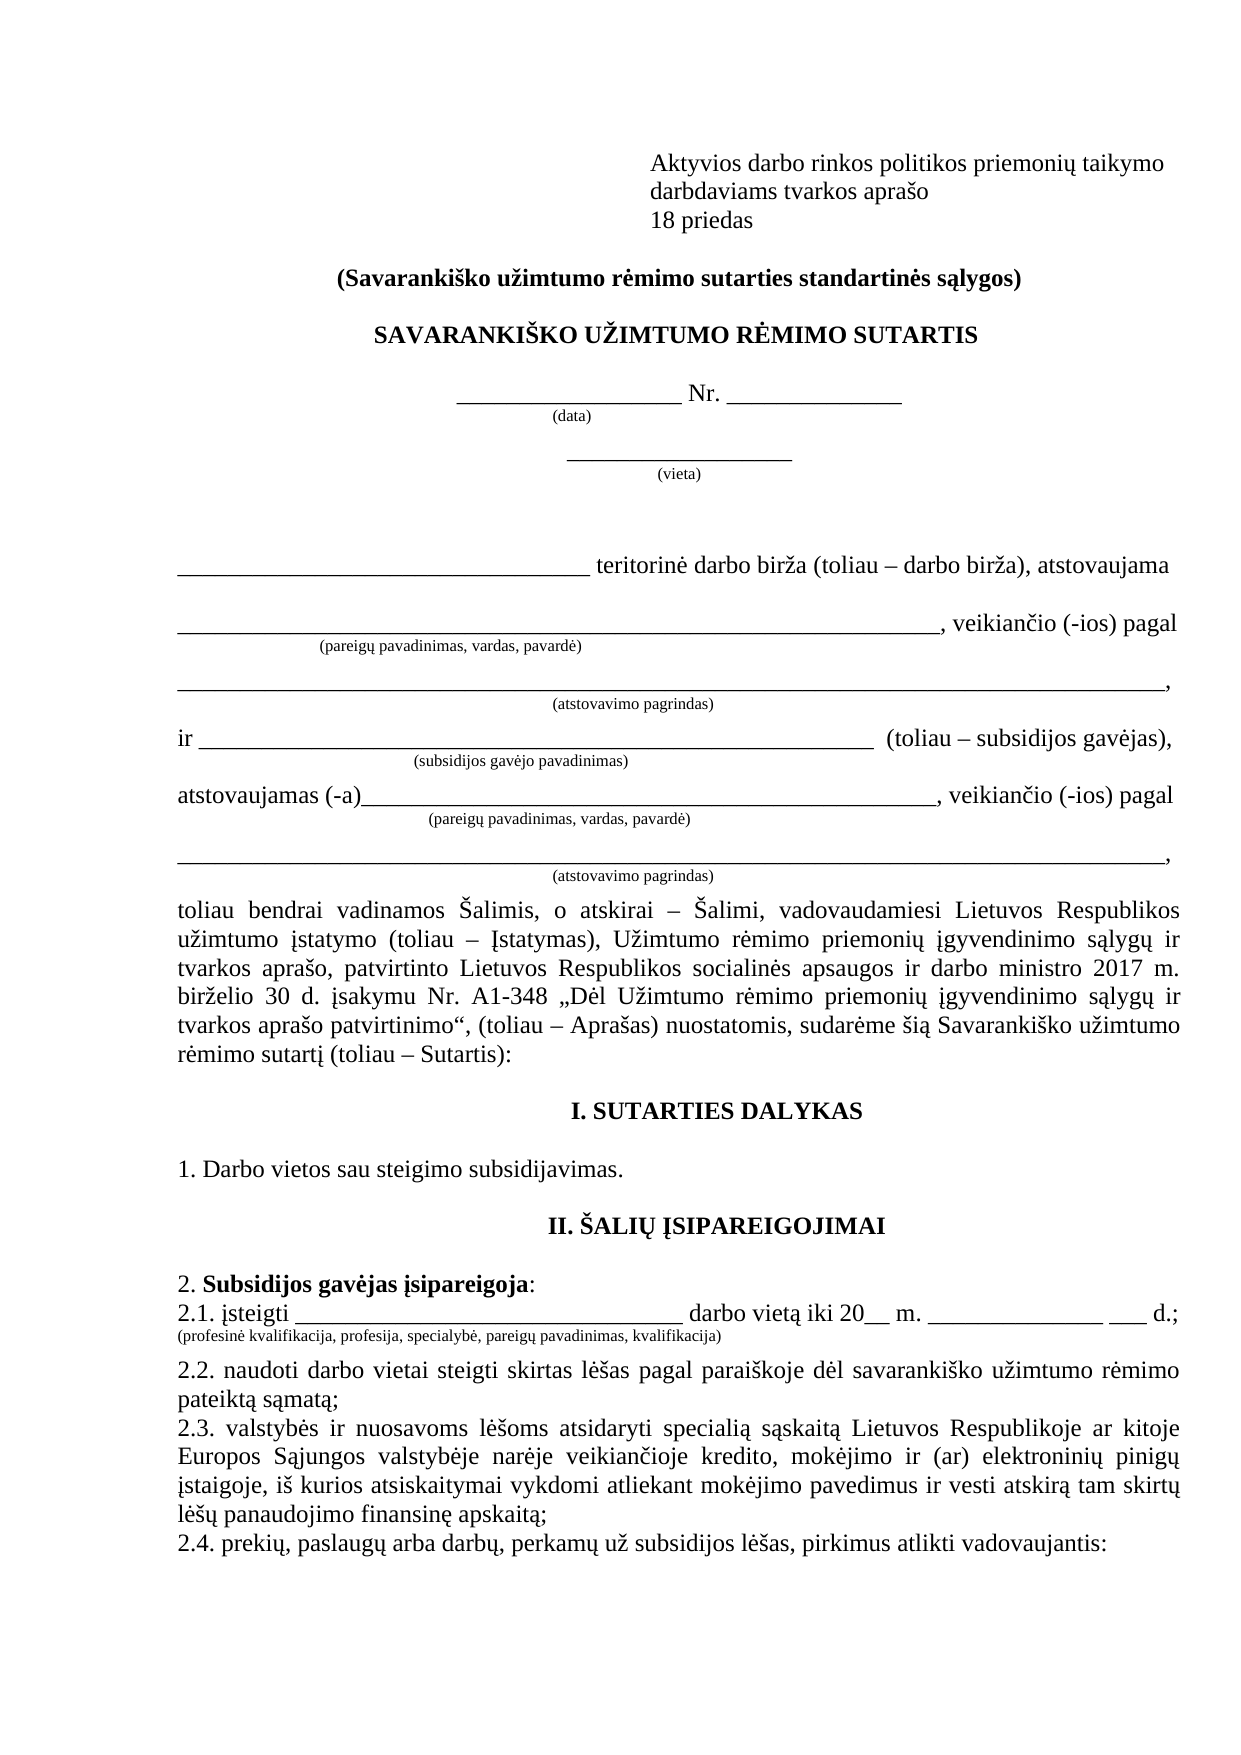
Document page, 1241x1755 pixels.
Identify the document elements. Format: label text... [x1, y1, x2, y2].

text (vieta) [177, 464, 1181, 493]
text 2.4. prekių, paslaugų arba darbų, perkamų už subsidijos lėšas, pirkimus atlikti vadovaujantis: [177, 1528, 1181, 1556]
text (data) [477, 406, 1181, 435]
text toliau bendrai vadinamos Šalimis, o atskirai – Šalimi, vadovaudamiesi Lietuvos Respublikos užimtumo įstatymo (toliau – Įstatymas), Užimtumo rėmimo priemonių įgyvendinimo sąlygų ir tvarkos aprašo, patvirtinto Lietuvos Respublikos socialinės apsaugos ir darbo ministro 2017 m. birželio 30 d. įsakymu Nr. A1-348 „Dėl Užimtumo rėmimo priemonių įgyvendinimo sąlygų ir tvarkos aprašo patvirtinimo“, (toliau – Aprašas) nuostatomis, sudarėme šią Savarankiško užimtumo rėmimo sutartį (toliau – Sutartis): [177, 895, 1181, 1068]
text 2.2. naudoti darbo vietai steigti skirtas lėšas pagal paraiškoje dėl savarankiško užimtumo rėmimo pateiktą sąmatą; [177, 1355, 1181, 1413]
text (atstovavimo pagrindas) [477, 866, 1181, 895]
text II. ŠALIŲ ĮSIPAREIGOJIMAI [177, 1211, 1181, 1240]
text (Savarankiško užimtumo rėmimo sutarties standartinės sąlygos) [177, 263, 1181, 291]
text Aktyvios darbo rinkos politikos priemonių taikymo [650, 148, 1181, 176]
text _______________________________________________________________________________, [177, 838, 1181, 866]
text _______________________________________________________________________________, [177, 665, 1181, 694]
text I. SUTARTIES DALYKAS [177, 1096, 1181, 1125]
text (profesinė kvalifikacija, profesija, specialybė, pareigų pavadinimas, kvalifikacija) [177, 1326, 1181, 1355]
text 2.3. valstybės ir nuosavoms lėšoms atsidaryti specialią sąskaitą Lietuvos Respublikoje ar kitoje Europos Sąjungos valstybėje narėje veikiančioje kredito, mokėjimo ir (ar) elektroninių pinigų įstaigoje, iš kurios atsiskaitymai vykdomi atliekant mokėjimo pavedimus ir vesti atskirą tam skirtų lėšų panaudojimo finansinę apskaitą; [177, 1413, 1181, 1528]
text 2. Subsidijos gavėjas įsipareigoja: [177, 1269, 1181, 1298]
text 18 priedas [575, 205, 1181, 234]
text _____________________________________________________________, veikiančio (-ios) pagal [177, 608, 1181, 636]
text (pareigų pavadinimas, vardas, pavardė) [177, 636, 1181, 665]
text atstovaujamas (-a)______________________________________________, veikiančio (-ios) pagal [177, 780, 1181, 809]
text 1. Darbo vietos sau steigimo subsidijavimas. [177, 1154, 1181, 1183]
text _________________________________ teritorinė darbo birža (toliau – darbo birža), atstovaujama [177, 550, 1181, 579]
text SAVARANKIŠKO UŽIMTUMO RĖMIMO SUTARTIS [177, 320, 1181, 349]
text __________________ [177, 435, 1181, 464]
text darbdaviams tvarkos aprašo [650, 176, 1181, 205]
text (pareigų pavadinimas, vardas, pavardė) [177, 809, 1181, 838]
text __________________ Nr. ______________ [177, 378, 1181, 406]
text (atstovavimo pagrindas) [477, 694, 1181, 723]
text (subsidijos gavėjo pavadinimas) [177, 751, 1181, 780]
text 2.1. įsteigti _______________________________ darbo vietą iki 20__ m. ______________ ___ d.; [177, 1298, 1181, 1326]
text ir ______________________________________________________ (toliau – subsidijos gavėjas), [177, 723, 1181, 751]
